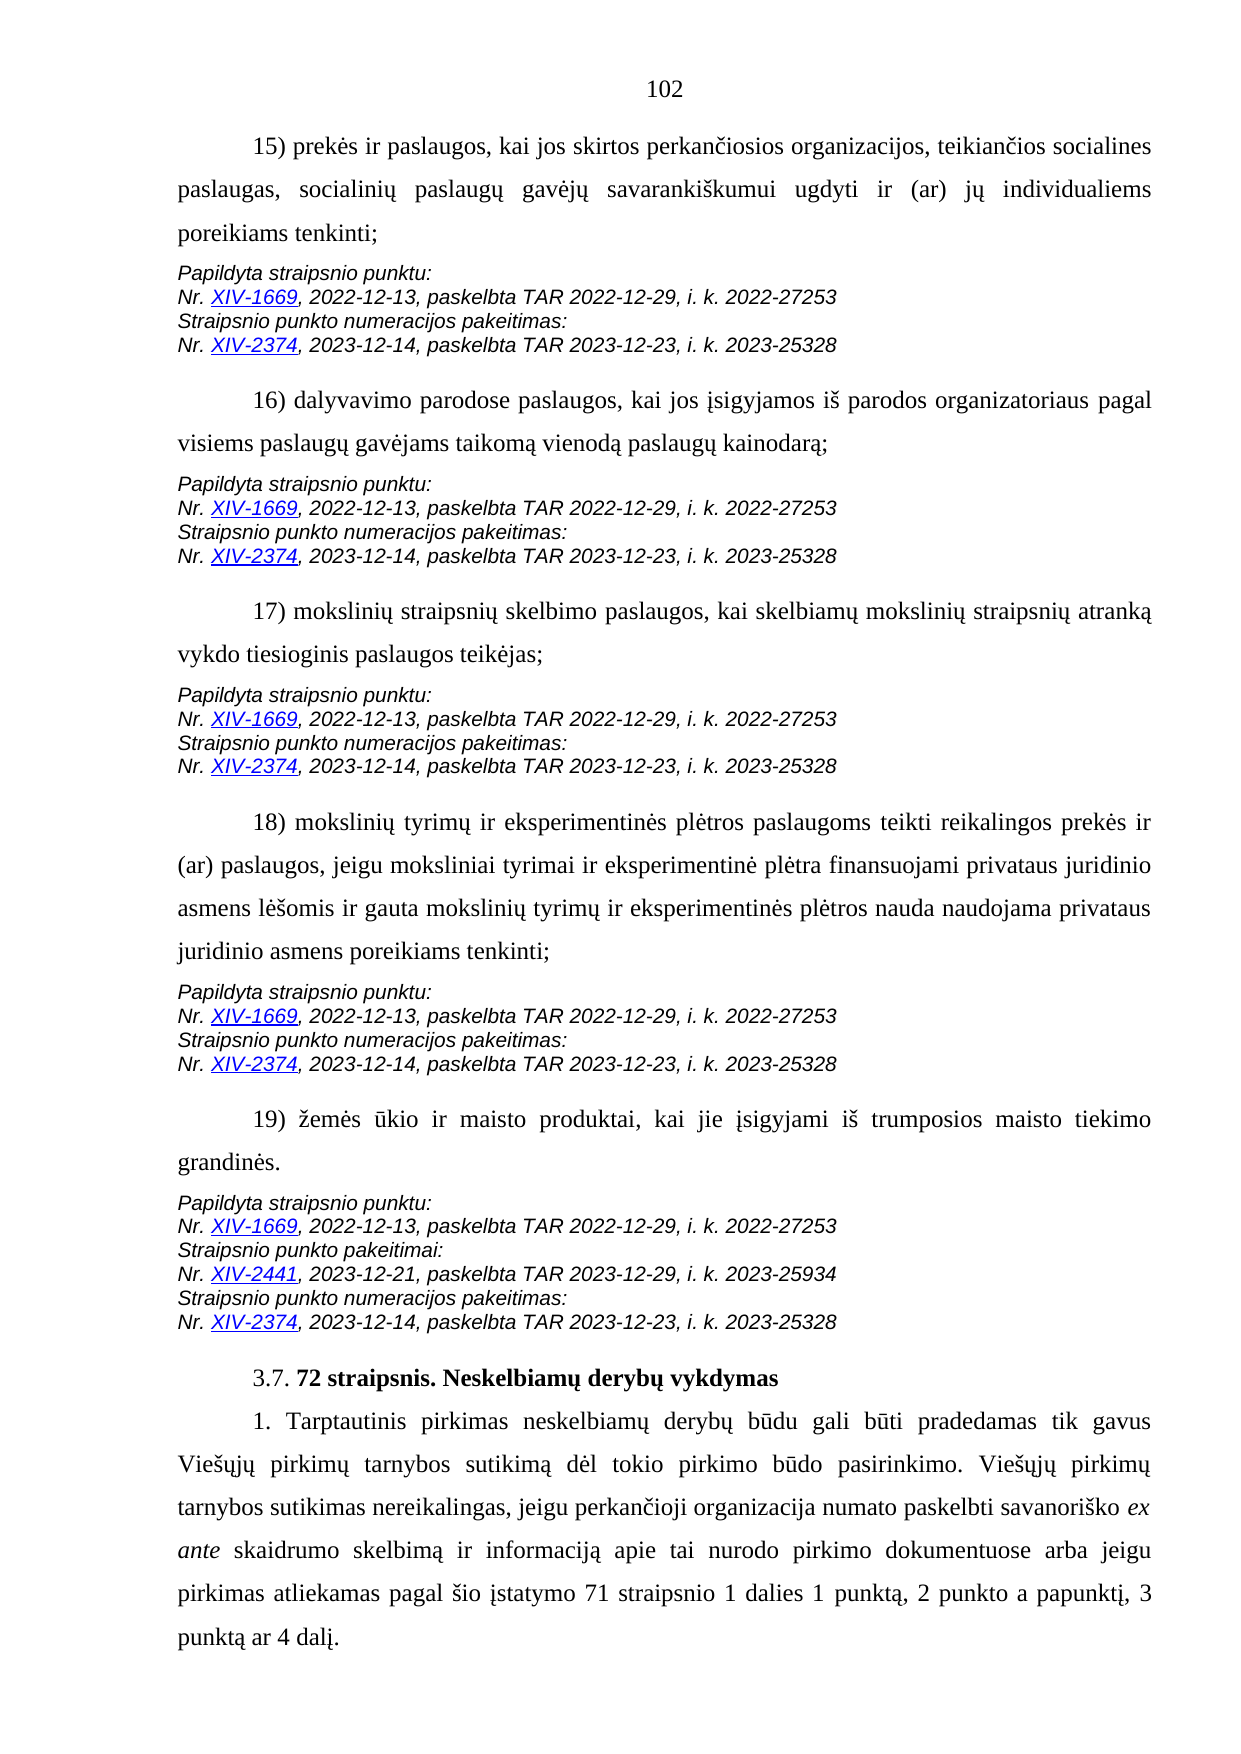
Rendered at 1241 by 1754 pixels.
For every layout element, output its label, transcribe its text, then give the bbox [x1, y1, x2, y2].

text Straipsnio punkto numeracijos pakeitimas: [177, 519, 1152, 543]
text Papildyta straipsnio punktu: [177, 1190, 1152, 1214]
text Straipsnio punkto numeracijos pakeitimas: [177, 1027, 1152, 1051]
text Nr. XIV-2374, 2023-12-14, paskelbta TAR 2023-12-23, i. k. 2023-25328 [177, 754, 1152, 778]
text 1. Tarptautinis pirkimas neskelbiamų derybų būdu gali būti pradedamas tik gavus Viešųjų pirkimų tarnybos sutikimą dėl tokio pirkimo būdo pasirinkimo. Viešųjų pirkimų tarnybos sutikimas nereikalingas, jeigu perkančioji organizacija numato paskelbti savanoriško ex ante skaidrumo skelbimą ir informaciją apie tai nurodo pirkimo dokumentuose arba jeigu pirkimas atliekamas pagal šio įstatymo 71 straipsnio 1 dalies 1 punktą, 2 punkto a papunktį, 3 punktą ar 4 dalį. [177, 1406, 1152, 1650]
text Straipsnio punkto numeracijos pakeitimas: [177, 1286, 1152, 1310]
subtitle 72 straipsnis. Neskelbiamų derybų vykdymas [177, 1363, 1152, 1392]
text Nr. XIV-1669, 2022-12-13, paskelbta TAR 2022-12-29, i. k. 2022-27253 [177, 496, 1152, 519]
text Nr. XIV-1669, 2022-12-13, paskelbta TAR 2022-12-29, i. k. 2022-27253 [177, 706, 1152, 730]
text Straipsnio punkto pakeitimai: [177, 1238, 1152, 1262]
text Straipsnio punkto numeracijos pakeitimas: [177, 730, 1152, 754]
text Nr. XIV-2441, 2023-12-21, paskelbta TAR 2023-12-29, i. k. 2023-25934 [177, 1262, 1152, 1286]
text Papildyta straipsnio punktu: [177, 979, 1152, 1003]
text Papildyta straipsnio punktu: [177, 472, 1152, 496]
text Nr. XIV-1669, 2022-12-13, paskelbta TAR 2022-12-29, i. k. 2022-27253 [177, 1003, 1152, 1027]
text Papildyta straipsnio punktu: [177, 261, 1152, 285]
text Straipsnio punkto numeracijos pakeitimas: [177, 309, 1152, 333]
text Nr. XIV-1669, 2022-12-13, paskelbta TAR 2022-12-29, i. k. 2022-27253 [177, 285, 1152, 309]
text 16) dalyvavimo parodose paslaugos, kai jos įsigyjamos iš parodos organizatoriaus pagal visiems paslaugų gavėjams taikomą vienodą paslaugų kainodarą; [177, 385, 1152, 457]
text Papildyta straipsnio punktu: [177, 682, 1152, 706]
text 15) prekės ir paslaugos, kai jos skirtos perkančiosios organizacijos, teikiančios socialines paslaugas, socialinių paslaugų gavėjų savarankiškumui ugdyti ir (ar) jų individualiems poreikiams tenkinti; [177, 131, 1152, 246]
text Nr. XIV-2374, 2023-12-14, paskelbta TAR 2023-12-23, i. k. 2023-25328 [177, 543, 1152, 567]
text 19) žemės ūkio ir maisto produktai, kai jie įsigyjami iš trumposios maisto tiekimo grandinės. [177, 1104, 1152, 1176]
text Nr. XIV-2374, 2023-12-14, paskelbta TAR 2023-12-23, i. k. 2023-25328 [177, 1051, 1152, 1075]
text Nr. XIV-2374, 2023-12-14, paskelbta TAR 2023-12-23, i. k. 2023-25328 [177, 333, 1152, 357]
text 17) mokslinių straipsnių skelbimo paslaugos, kai skelbiamų mokslinių straipsnių atranką vykdo tiesioginis paslaugos teikėjas; [177, 596, 1152, 668]
text 18) mokslinių tyrimų ir eksperimentinės plėtros paslaugoms teikti reikalingos prekės ir (ar) paslaugos, jeigu moksliniai tyrimai ir eksperimentinė plėtra finansuojami privataus juridinio asmens lėšomis ir gauta mokslinių tyrimų ir eksperimentinės plėtros nauda naudojama privataus juridinio asmens poreikiams tenkinti; [177, 807, 1152, 965]
text Nr. XIV-1669, 2022-12-13, paskelbta TAR 2022-12-29, i. k. 2022-27253 [177, 1214, 1152, 1238]
text Nr. XIV-2374, 2023-12-14, paskelbta TAR 2023-12-23, i. k. 2023-25328 [177, 1310, 1152, 1334]
